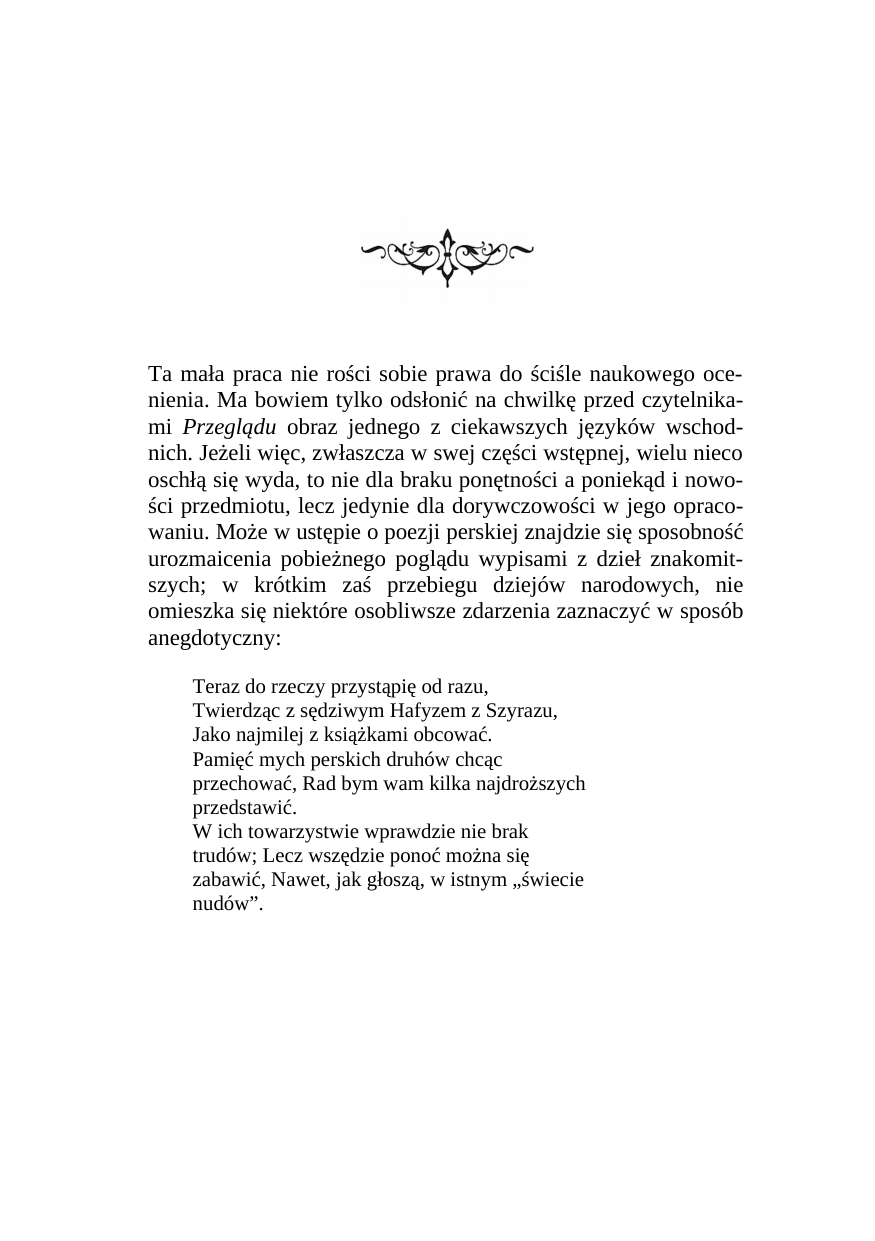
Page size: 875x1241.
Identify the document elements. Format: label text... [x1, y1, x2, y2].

picture [359, 209, 536, 308]
text W ich towarzystwie wprawdzie nie brak trudów; Lecz wszędzie ponoć można się zabawić, Nawet, jak głoszą, w istnym „świecie nudów”. [192, 819, 598, 915]
text Teraz do rzeczy przystąpię od razu, Twierdząc z sędziwym Hafyzem z Szyrazu, Jako najmilej z książkami obcować. [192, 674, 559, 746]
text Pamięć mych perskich druhów chcąc przechować, Rad bym wam kilka najdroższych przedstawić. [192, 746, 612, 819]
text Ta mała praca nie rości sobie prawa do ściśle naukowego oce- nienia. Ma bowiem tylko odsłonić na chwilkę przed czytelnika- mi Przeglądu obraz jednego z ciekawszych języków wschod- nich. Jeżeli więc, zwłaszcza w swej części wstępnej, wielu nieco oschłą się wyda, to nie dla braku ponętności a poniekąd i nowo- ści przedmiotu, lecz jedynie dla dorywczowości w jego opraco- waniu. Może w ustępie o poezji perskiej znajdzie się sposobność urozmaicenia pobieżnego poglądu wypisami z dzieł znakomit- szych; w krótkim zaś przebiegu dziejów narodowych, nie omieszka się niektóre osobliwsze zdarzenia zaznaczyć w sposób anegdotyczny: [148, 360, 744, 650]
